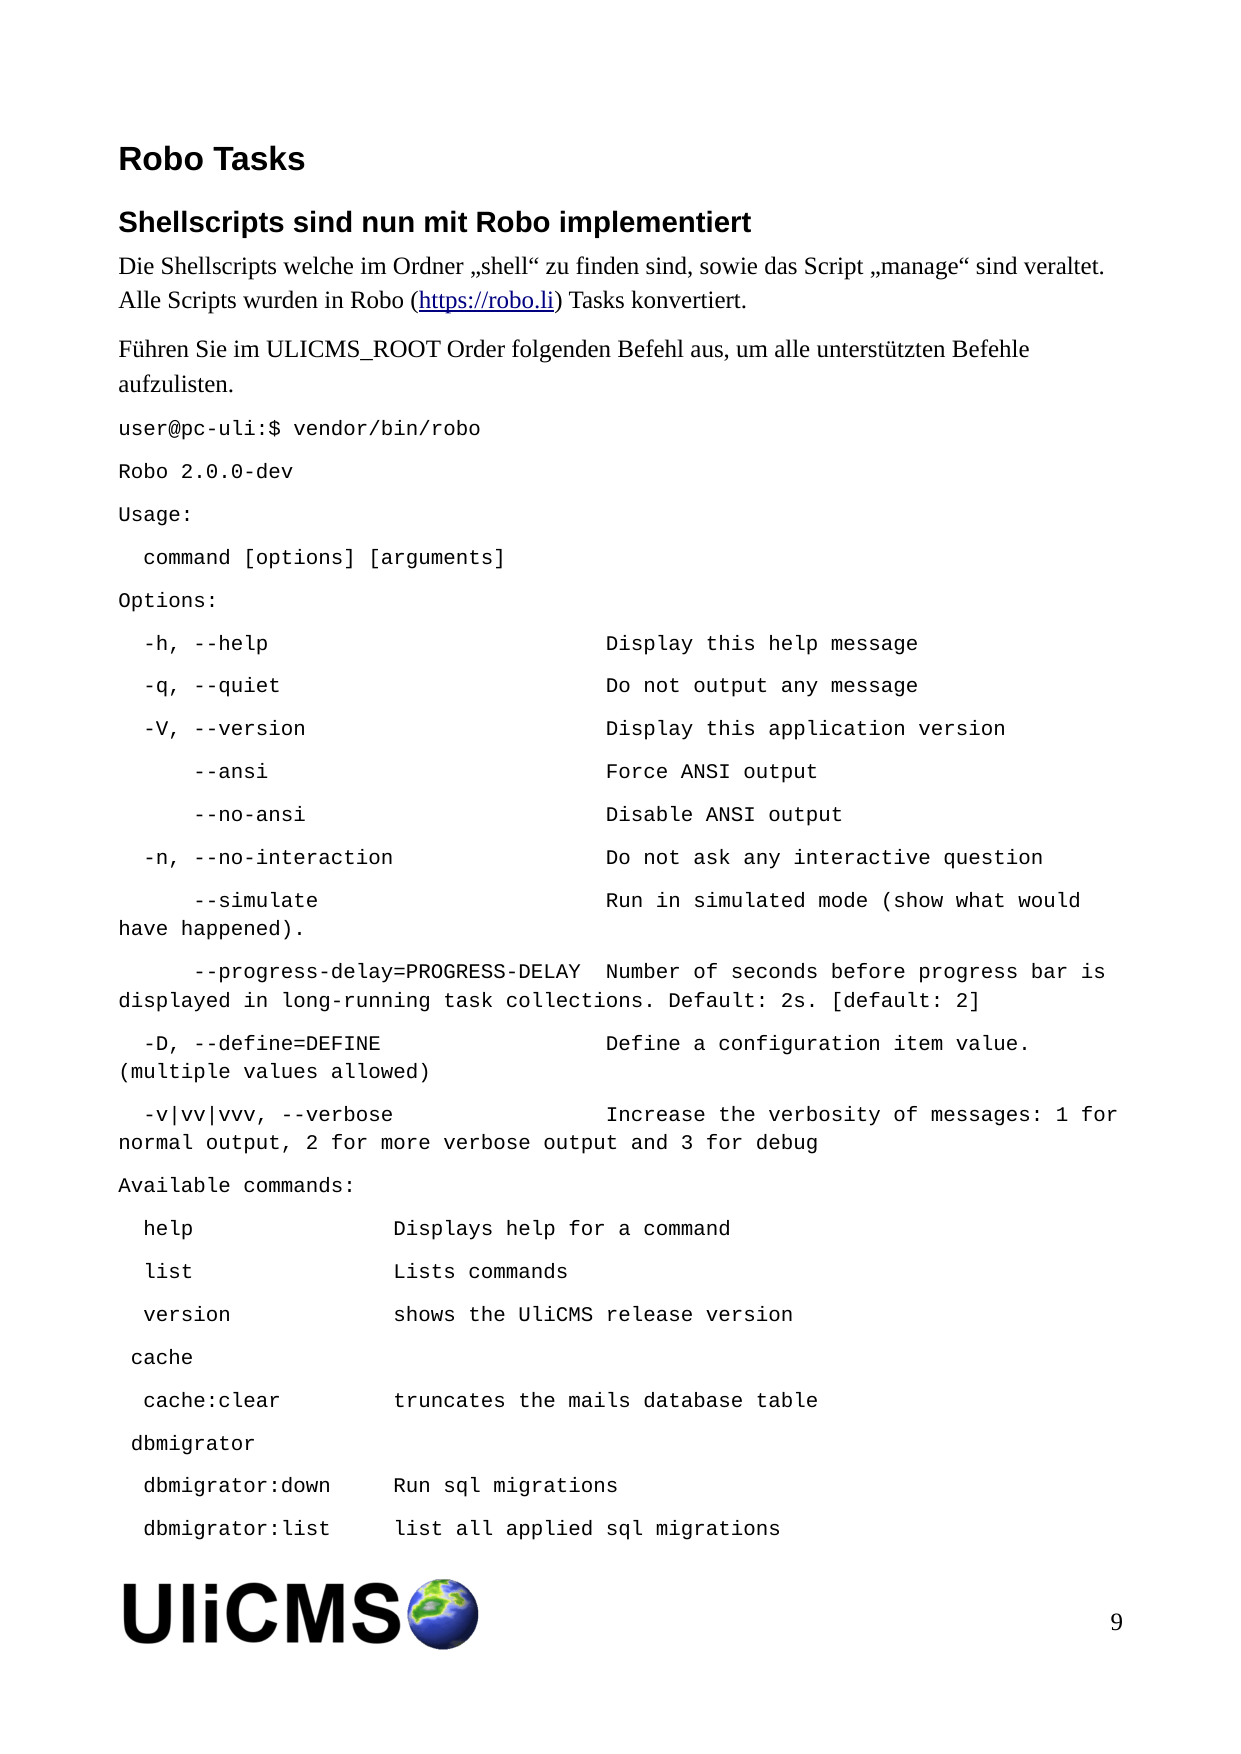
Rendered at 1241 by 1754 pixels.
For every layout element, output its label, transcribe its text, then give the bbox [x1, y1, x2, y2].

text command [options] [arguments] [118, 547, 1123, 570]
text Available commands: [118, 1175, 1123, 1199]
text --ansi Force ANSI output [118, 761, 1123, 785]
text -h, --help Display this help message [118, 633, 1123, 656]
text -v|vv|vvv, --verbose Increase the verbosity of messages: 1 for normal output, 2 for more verbose output and 3 for debug [118, 1104, 1123, 1156]
text version shows the UliCMS release version [118, 1304, 1123, 1327]
text Usage: [118, 504, 1123, 527]
text -n, --no-interaction Do not ask any interactive question [118, 847, 1123, 871]
text Robo 2.0.0-dev [118, 461, 1123, 484]
text dbmigrator:down Run sql migrations [118, 1476, 1123, 1499]
text Die Shellscripts welche im Ordner „shell“ zu finden sind, sowie das Script „manage“ sind veraltet. Alle Scripts wurden in Robo (https://robo.li) Tasks konvertiert. [118, 251, 1123, 314]
text --simulate Run in simulated mode (show what would have happened). [118, 890, 1123, 942]
text user@pc-uli:$ vendor/bin/robo [118, 418, 1123, 442]
text Options: [118, 590, 1123, 613]
text cache:clear truncates the mails database table [118, 1390, 1123, 1413]
text --progress-delay=PROGRESS-DELAY Number of seconds before progress bar is displayed in long-running task collections. Default: 2s. [default: 2] [118, 961, 1123, 1013]
text help Displays help for a command [118, 1218, 1123, 1242]
text dbmigrator:list list all applied sql migrations [118, 1518, 1123, 1542]
text --no-ansi Disable ANSI output [118, 804, 1123, 828]
picture [118, 1578, 479, 1652]
text -V, --version Display this application version [118, 718, 1123, 742]
subtitle Shellscripts sind nun mit Robo implementiert [118, 205, 1123, 238]
subtitle Robo Tasks [118, 139, 1123, 178]
text Führen Sie im ULICMS_ROOT Order folgenden Befehl aus, um alle unterstützten Befehle aufzulisten. [118, 334, 1123, 398]
text cache [118, 1347, 1123, 1370]
text dbmigrator [118, 1433, 1123, 1456]
text -D, --define=DEFINE Define a configuration item value. (multiple values allowed) [118, 1033, 1123, 1084]
text list Lists commands [118, 1261, 1123, 1284]
text -q, --quiet Do not output any message [118, 676, 1123, 699]
